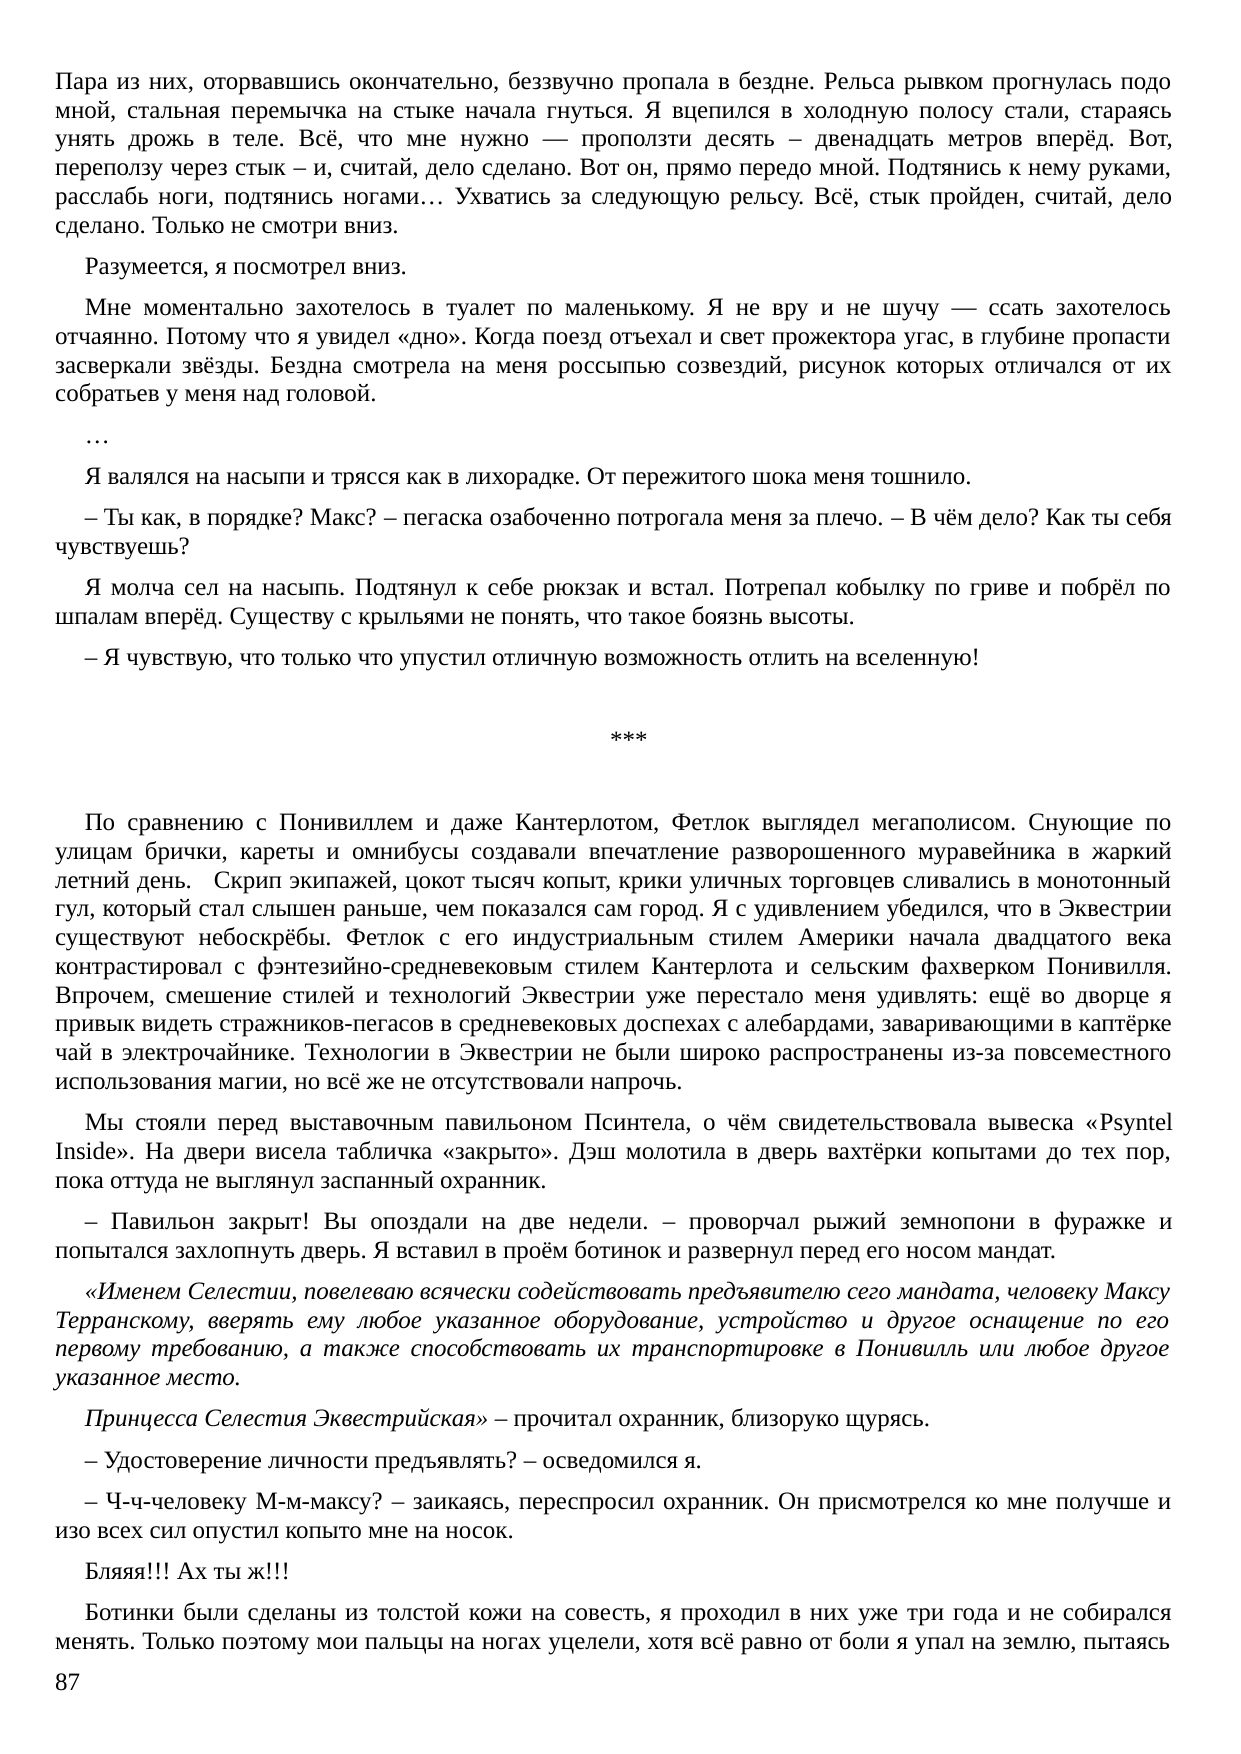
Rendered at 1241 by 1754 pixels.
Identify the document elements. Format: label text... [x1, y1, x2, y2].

text *** [55, 725, 1173, 753]
text – Павильон закрыт! Вы опоздали на две недели. – проворчал рыжий земнопони в фуражке и попытался захлопнуть дверь. Я вставил в проём ботинок и развернул перед его носом мандат. [55, 1206, 1173, 1263]
text По сравнению с Понивиллем и даже Кантерлотом, Фетлок выглядел мегаполисом. Снующие по улицам брички, кареты и омнибусы создавали впечатление разворошенного муравейника в жаркий летний день. Скрип экипажей, цокот тысяч копыт, крики уличных торговцев сливались в монотонный гул, который стал слышен раньше, чем показался сам город. Я с удивлением убедился, что в Эквестрии существуют небоскрёбы. Фетлок с его индустриальным стилем Америки начала двадцатого века контрастировал с фэнтезийно-средневековым стилем Кантерлота и сельским фахверком Понивилля. Впрочем, смешение стилей и технологий Эквестрии уже перестало меня удивлять: ещё во дворце я привык видеть стражников-пегасов в средневековых доспехах с алебардами, заваривающими в каптёрке чай в электрочайнике. Технологии в Эквестрии не были широко распространены из-за повсеместного использования магии, но всё же не отсутствовали напрочь. [55, 807, 1173, 1095]
text Я валялся на насыпи и трясся как в лихорадке. От пережитого шока меня тошнило. [55, 461, 1173, 490]
text – Я чувствую, что только что упустил отличную возможность отлить на вселенную! [55, 642, 1173, 671]
text Мне моментально захотелось в туалет по маленькому. Я не вру и не шучу — ссать захотелось отчаянно. Потому что я увидел «дно». Когда поезд отъехал и свет прожектора угас, в глубине пропасти засверкали звёзды. Бездна смотрела на меня россыпью созвездий, рисунок которых отличался от их собратьев у меня над головой. [55, 292, 1173, 407]
text Принцесса Селестия Эквестрийская» – прочитал охранник, близоруко щурясь. [55, 1403, 1173, 1432]
text Бляяя!!! Ах ты ж!!! [55, 1556, 1173, 1585]
text – Ты как, в порядке? Макс? – пегаска озабоченно потрогала меня за плечо. – В чём дело? Как ты себя чувствуешь? [55, 502, 1173, 560]
text Я молча сел на насыпь. Подтянул к себе рюкзак и встал. Потрепал кобылку по гриве и побрёл по шпалам вперёд. Существу с крыльями не понять, что такое боязнь высоты. [55, 572, 1173, 630]
text Мы стояли перед выставочным павильоном Псинтела, о чём свидетельствовала вывеска «Psyntel Inside». На двери висела табличка «закрыто». Дэш молотила в дверь вахтёрки копытами до тех пор, пока оттуда не выглянул заспанный охранник. [55, 1107, 1173, 1193]
text Разумеется, я посмотрел вниз. [55, 251, 1173, 280]
text – Ч-ч-человеку М-м-максу? – заикаясь, переспросил охранник. Он присмотрелся ко мне получше и изо всех сил опустил копыто мне на носок. [55, 1486, 1173, 1543]
text Ботинки были сделаны из толстой кожи на совесть, я проходил в них уже три года и не собирался менять. Только поэтому мои пальцы на ногах уцелели, хотя всё равно от боли я упал на землю, пытаясь [55, 1597, 1173, 1655]
text … [55, 420, 1173, 448]
text – Удостоверение личности предъявлять? – осведомился я. [55, 1445, 1173, 1473]
text «Именем Селестии, повелеваю всячески содействовать предъявителю сего мандата, человеку Максу Терранскому, вверять ему любое указанное оборудование, устройство и другое оснащение по его первому требованию, а также способствовать их транспортировке в Понивилль или любое другое указанное место. [55, 1276, 1173, 1391]
text Пара из них, оторвавшись окончательно, беззвучно пропала в бездне. Рельса рывком прогнулась подо мной, стальная перемычка на стыке начала гнуться. Я вцепился в холодную полосу стали, стараясь унять дрожь в теле. Всё, что мне нужно — проползти десять – двенадцать метров вперёд. Вот, переползу через стык – и, считай, дело сделано. Вот он, прямо передо мной. Подтянись к нему руками, расслабь ноги, подтянись ногами… Ухватись за следующую рельсу. Всё, стык пройден, считай, дело сделано. Только не смотри вниз. [55, 66, 1173, 238]
